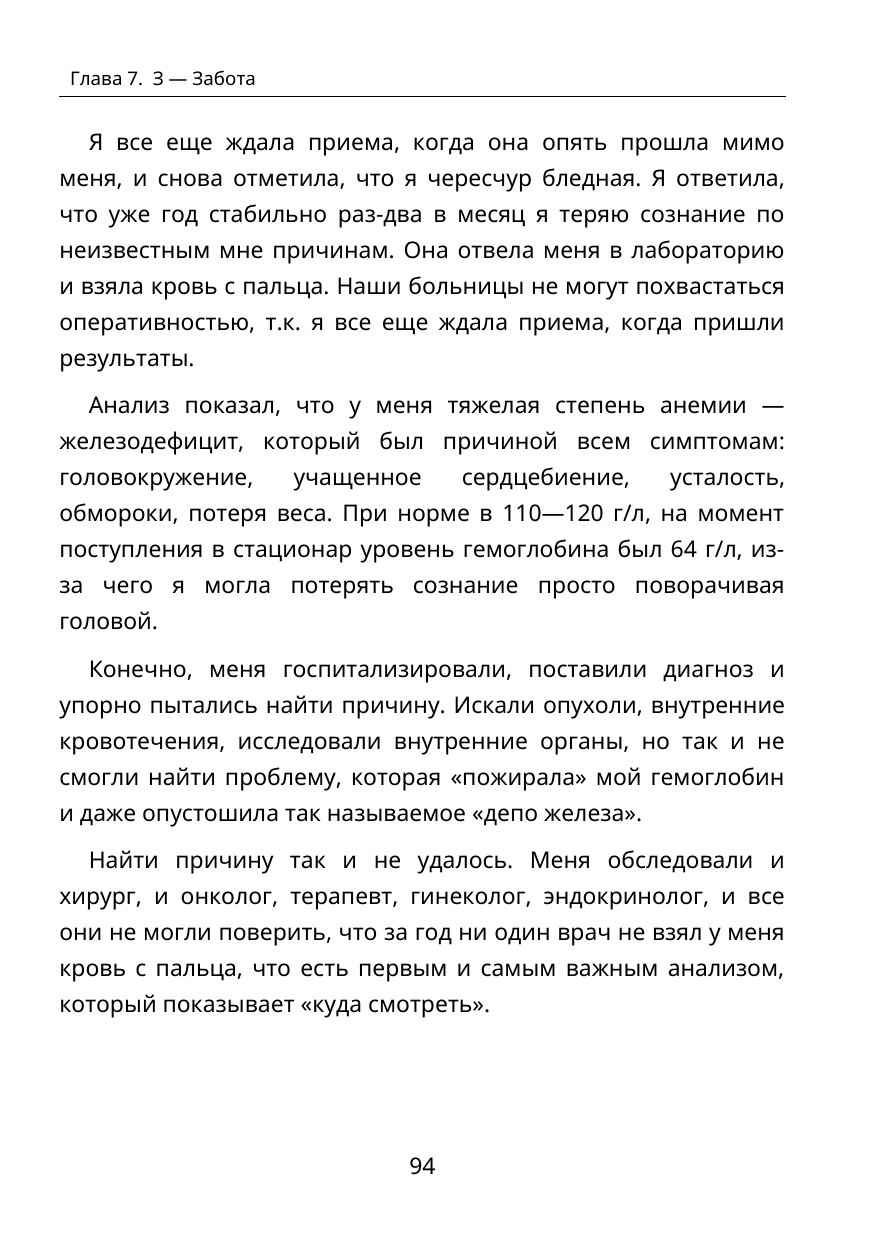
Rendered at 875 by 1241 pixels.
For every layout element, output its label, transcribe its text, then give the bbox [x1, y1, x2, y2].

text Анализ показал, что у меня тяжелая степень анемии — железодефицит, который был причиной всем симптомам: головокружение, учащенное сердцебиение, усталость, обмороки, потеря веса. При норме в 110—120 г/л, на момент поступления в стационар уровень гемоглобина был 64 г/л, из-за чего я могла потерять сознание просто поворачивая головой. [59, 389, 786, 636]
text Найти причину так и не удалось. Меня обследовали и хирург, и онколог, терапевт, гинеколог, эндокринолог, и все они не могли поверить, что за год ни один врач не взял у меня кровь с пальца, что есть первым и самым важным анализом, который показывает «куда смотреть». [59, 844, 786, 1019]
text Конечно, меня госпитализировали, поставили диагноз и упорно пытались найти причину. Искали опухоли, внутренние кровотечения, исследовали внутренние органы, но так и не смогли найти проблему, которая «пожирала» мой гемоглобин и даже опустошила так называемое «депо железа». [59, 653, 786, 828]
text Я все еще ждала приема, когда она опять прошла мимо меня, и снова отметила, что я чересчур бледная. Я ответила, что уже год стабильно раз-два в месяц я теряю сознание по неизвестным мне причинам. Она отвела меня в лабораторию и взяла кровь с пальца. Наши больницы не могут похвастаться оперативностью, т.к. я все еще ждала приема, когда пришли результаты. [59, 126, 786, 373]
